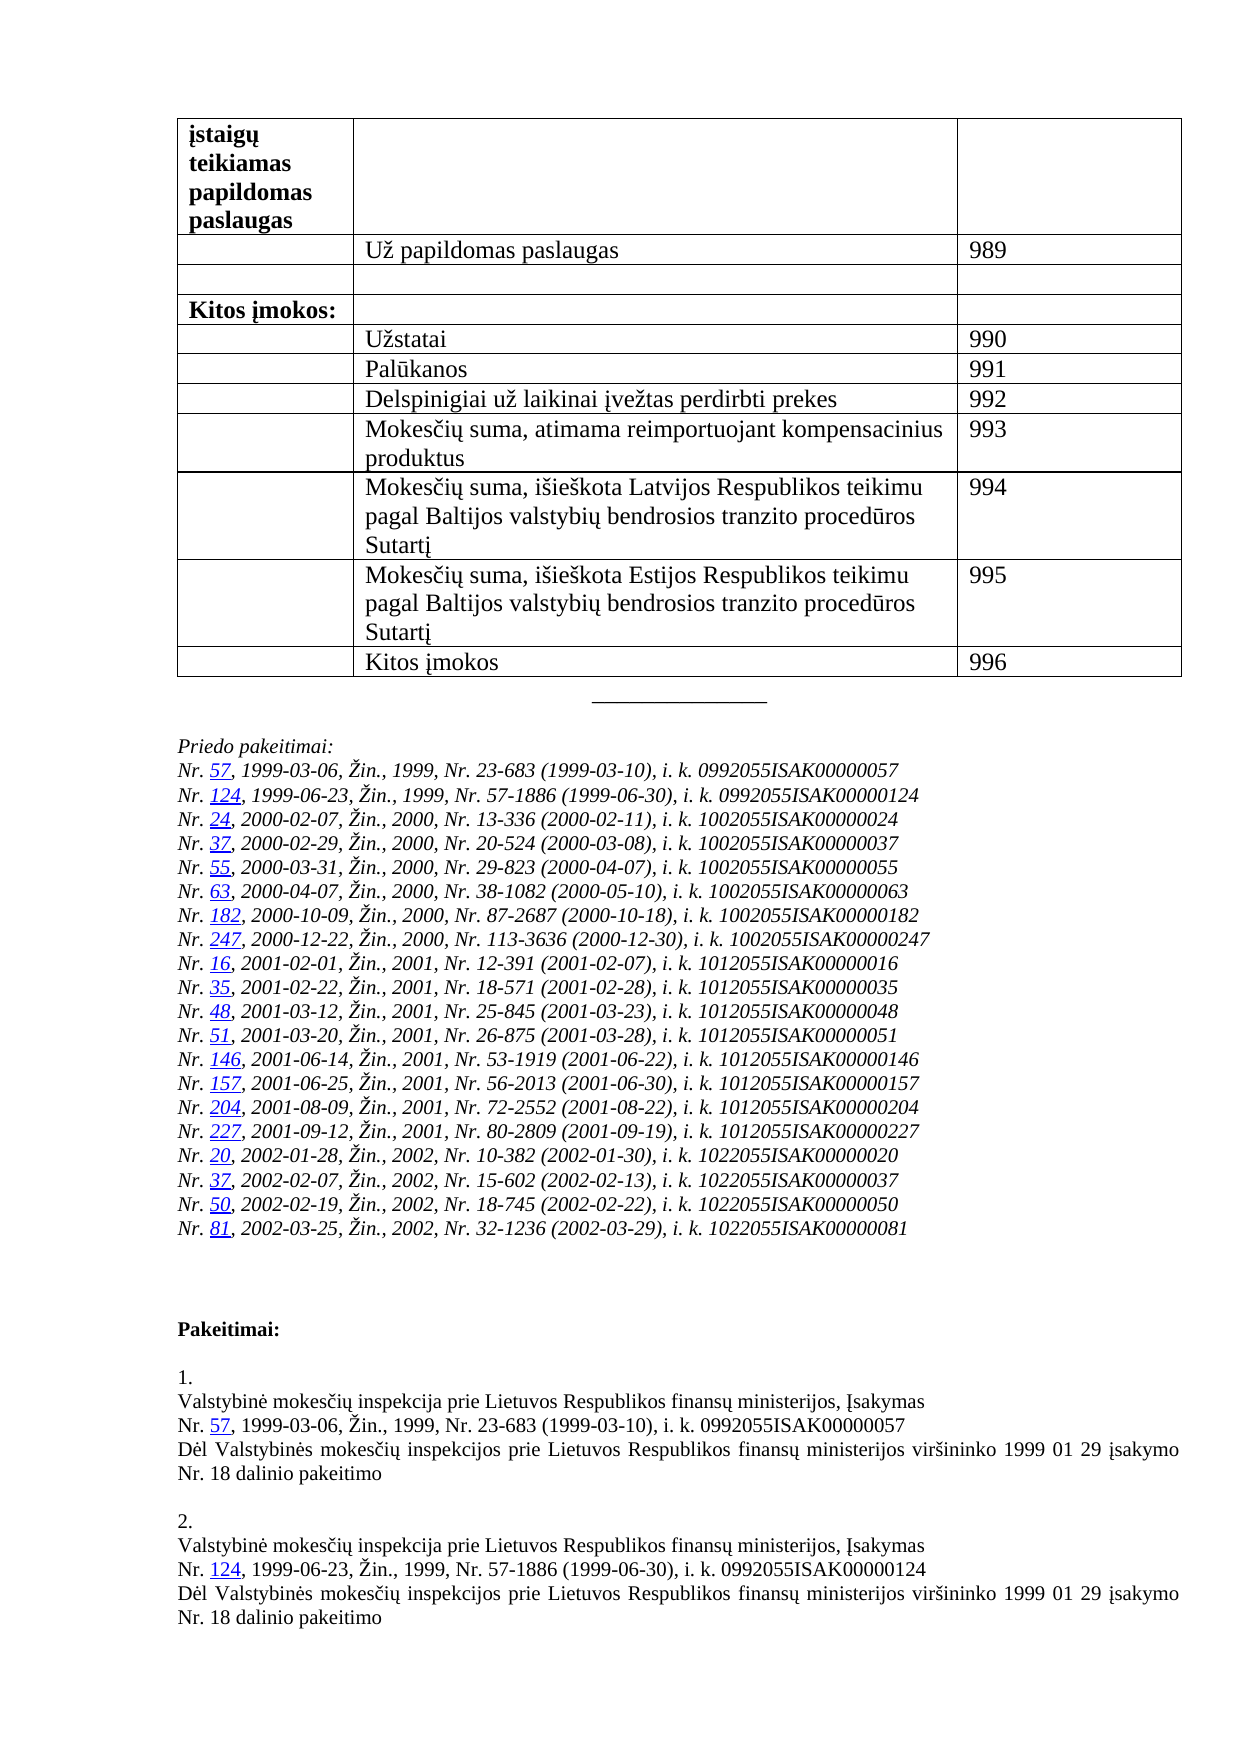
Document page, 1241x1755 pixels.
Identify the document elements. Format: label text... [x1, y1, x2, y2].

text Nr. 204, 2001-08-09, Žin., 2001, Nr. 72-2552 (2001-08-22), i. k. 1012055ISAK00000204 [177, 1095, 1181, 1119]
table_cell [354, 265, 957, 294]
text Dėl Valstybinės mokesčių inspekcijos prie Lietuvos Respublikos finansų ministerijos viršininko 1999 01 29 įsakymo Nr. 18 dalinio pakeitimo [177, 1581, 1181, 1629]
table_cell [354, 295, 957, 323]
text Nr. 247, 2000-12-22, Žin., 2000, Nr. 113-3636 (2000-12-30), i. k. 1002055ISAK00000247 [177, 927, 1181, 951]
table_cell 994 [958, 473, 1181, 559]
table_cell 990 [958, 325, 1181, 353]
text Nr. 48, 2001-03-12, Žin., 2001, Nr. 25-845 (2001-03-23), i. k. 1012055ISAK00000048 [177, 999, 1181, 1023]
text Priedo pakeitimai: [177, 734, 1181, 758]
table_cell [178, 560, 353, 646]
table_cell [178, 354, 353, 383]
table_cell [958, 119, 1181, 234]
text Nr. 37, 2002-02-07, Žin., 2002, Nr. 15-602 (2002-02-13), i. k. 1022055ISAK00000037 [177, 1167, 1181, 1192]
text Nr. 63, 2000-04-07, Žin., 2000, Nr. 38-1082 (2000-05-10), i. k. 1002055ISAK00000063 [177, 879, 1181, 903]
text Pakeitimai: [177, 1317, 1181, 1341]
text Nr. 55, 2000-03-31, Žin., 2000, Nr. 29-823 (2000-04-07), i. k. 1002055ISAK00000055 [177, 855, 1181, 879]
table_cell Delspinigiai už laikinai įvežtas perdirbti prekes [354, 384, 957, 413]
table_cell [178, 235, 353, 264]
text Dėl Valstybinės mokesčių inspekcijos prie Lietuvos Respublikos finansų ministerijos viršininko 1999 01 29 įsakymo Nr. 18 dalinio pakeitimo [177, 1437, 1181, 1485]
text Nr. 51, 2001-03-20, Žin., 2001, Nr. 26-875 (2001-03-28), i. k. 1012055ISAK00000051 [177, 1023, 1181, 1047]
text Nr. 20, 2002-01-28, Žin., 2002, Nr. 10-382 (2002-01-30), i. k. 1022055ISAK00000020 [177, 1143, 1181, 1167]
text Valstybinė mokesčių inspekcija prie Lietuvos Respublikos finansų ministerijos, Įsakymas [177, 1533, 1181, 1557]
text ______________ [177, 677, 1181, 706]
text Nr. 124, 1999-06-23, Žin., 1999, Nr. 57-1886 (1999-06-30), i. k. 0992055ISAK00000124 [177, 1557, 1181, 1581]
text Valstybinė mokesčių inspekcija prie Lietuvos Respublikos finansų ministerijos, Įsakymas [177, 1389, 1181, 1413]
text Nr. 157, 2001-06-25, Žin., 2001, Nr. 56-2013 (2001-06-30), i. k. 1012055ISAK00000157 [177, 1071, 1181, 1095]
text Nr. 227, 2001-09-12, Žin., 2001, Nr. 80-2809 (2001-09-19), i. k. 1012055ISAK00000227 [177, 1119, 1181, 1143]
text 2. [177, 1509, 1181, 1533]
table_cell [958, 265, 1181, 294]
text Nr. 81, 2002-03-25, Žin., 2002, Nr. 32-1236 (2002-03-29), i. k. 1022055ISAK00000081 [177, 1216, 1181, 1240]
table_cell [178, 384, 353, 413]
table_cell Mokesčių suma, atimama reimportuojant kompensacinius produktus [354, 414, 957, 471]
table_cell Mokesčių suma, išieškota Latvijos Respublikos teikimu pagal Baltijos valstybių bendrosios tranzito procedūros Sutartį [354, 473, 957, 559]
table_cell Palūkanos [354, 354, 957, 383]
text Nr. 57, 1999-03-06, Žin., 1999, Nr. 23-683 (1999-03-10), i. k. 0992055ISAK00000057 [177, 1413, 1181, 1437]
text Nr. 50, 2002-02-19, Žin., 2002, Nr. 18-745 (2002-02-22), i. k. 1022055ISAK00000050 [177, 1192, 1181, 1216]
text Nr. 24, 2000-02-07, Žin., 2000, Nr. 13-336 (2000-02-11), i. k. 1002055ISAK00000024 [177, 807, 1181, 831]
table_cell Už papildomas paslaugas [354, 235, 957, 264]
table_cell 995 [958, 560, 1181, 646]
table_cell 996 [958, 647, 1181, 676]
table_cell 993 [958, 414, 1181, 471]
text 1. [177, 1365, 1181, 1389]
table_cell Kitos įmokos: [178, 295, 353, 323]
table_cell [354, 119, 957, 234]
table_cell 992 [958, 384, 1181, 413]
table_cell įstaigų teikiamas papildomas paslaugas [178, 119, 353, 234]
table_cell [178, 473, 353, 559]
table_cell 989 [958, 235, 1181, 264]
text Nr. 35, 2001-02-22, Žin., 2001, Nr. 18-571 (2001-02-28), i. k. 1012055ISAK00000035 [177, 975, 1181, 999]
text Nr. 57, 1999-03-06, Žin., 1999, Nr. 23-683 (1999-03-10), i. k. 0992055ISAK00000057 [177, 758, 1181, 782]
table_cell Kitos įmokos [354, 647, 957, 676]
table_cell [178, 265, 353, 294]
text Nr. 16, 2001-02-01, Žin., 2001, Nr. 12-391 (2001-02-07), i. k. 1012055ISAK00000016 [177, 951, 1181, 975]
table_cell [178, 414, 353, 471]
text Nr. 146, 2001-06-14, Žin., 2001, Nr. 53-1919 (2001-06-22), i. k. 1012055ISAK00000146 [177, 1047, 1181, 1071]
text Nr. 182, 2000-10-09, Žin., 2000, Nr. 87-2687 (2000-10-18), i. k. 1002055ISAK00000182 [177, 903, 1181, 927]
table_cell [178, 325, 353, 353]
text Nr. 124, 1999-06-23, Žin., 1999, Nr. 57-1886 (1999-06-30), i. k. 0992055ISAK00000124 [177, 782, 1181, 807]
table_cell Užstatai [354, 325, 957, 353]
table_cell 991 [958, 354, 1181, 383]
table_cell [178, 647, 353, 676]
text Nr. 37, 2000-02-29, Žin., 2000, Nr. 20-524 (2000-03-08), i. k. 1002055ISAK00000037 [177, 831, 1181, 855]
table_cell [958, 295, 1181, 323]
table_cell Mokesčių suma, išieškota Estijos Respublikos teikimu pagal Baltijos valstybių bendrosios tranzito procedūros Sutartį [354, 560, 957, 646]
